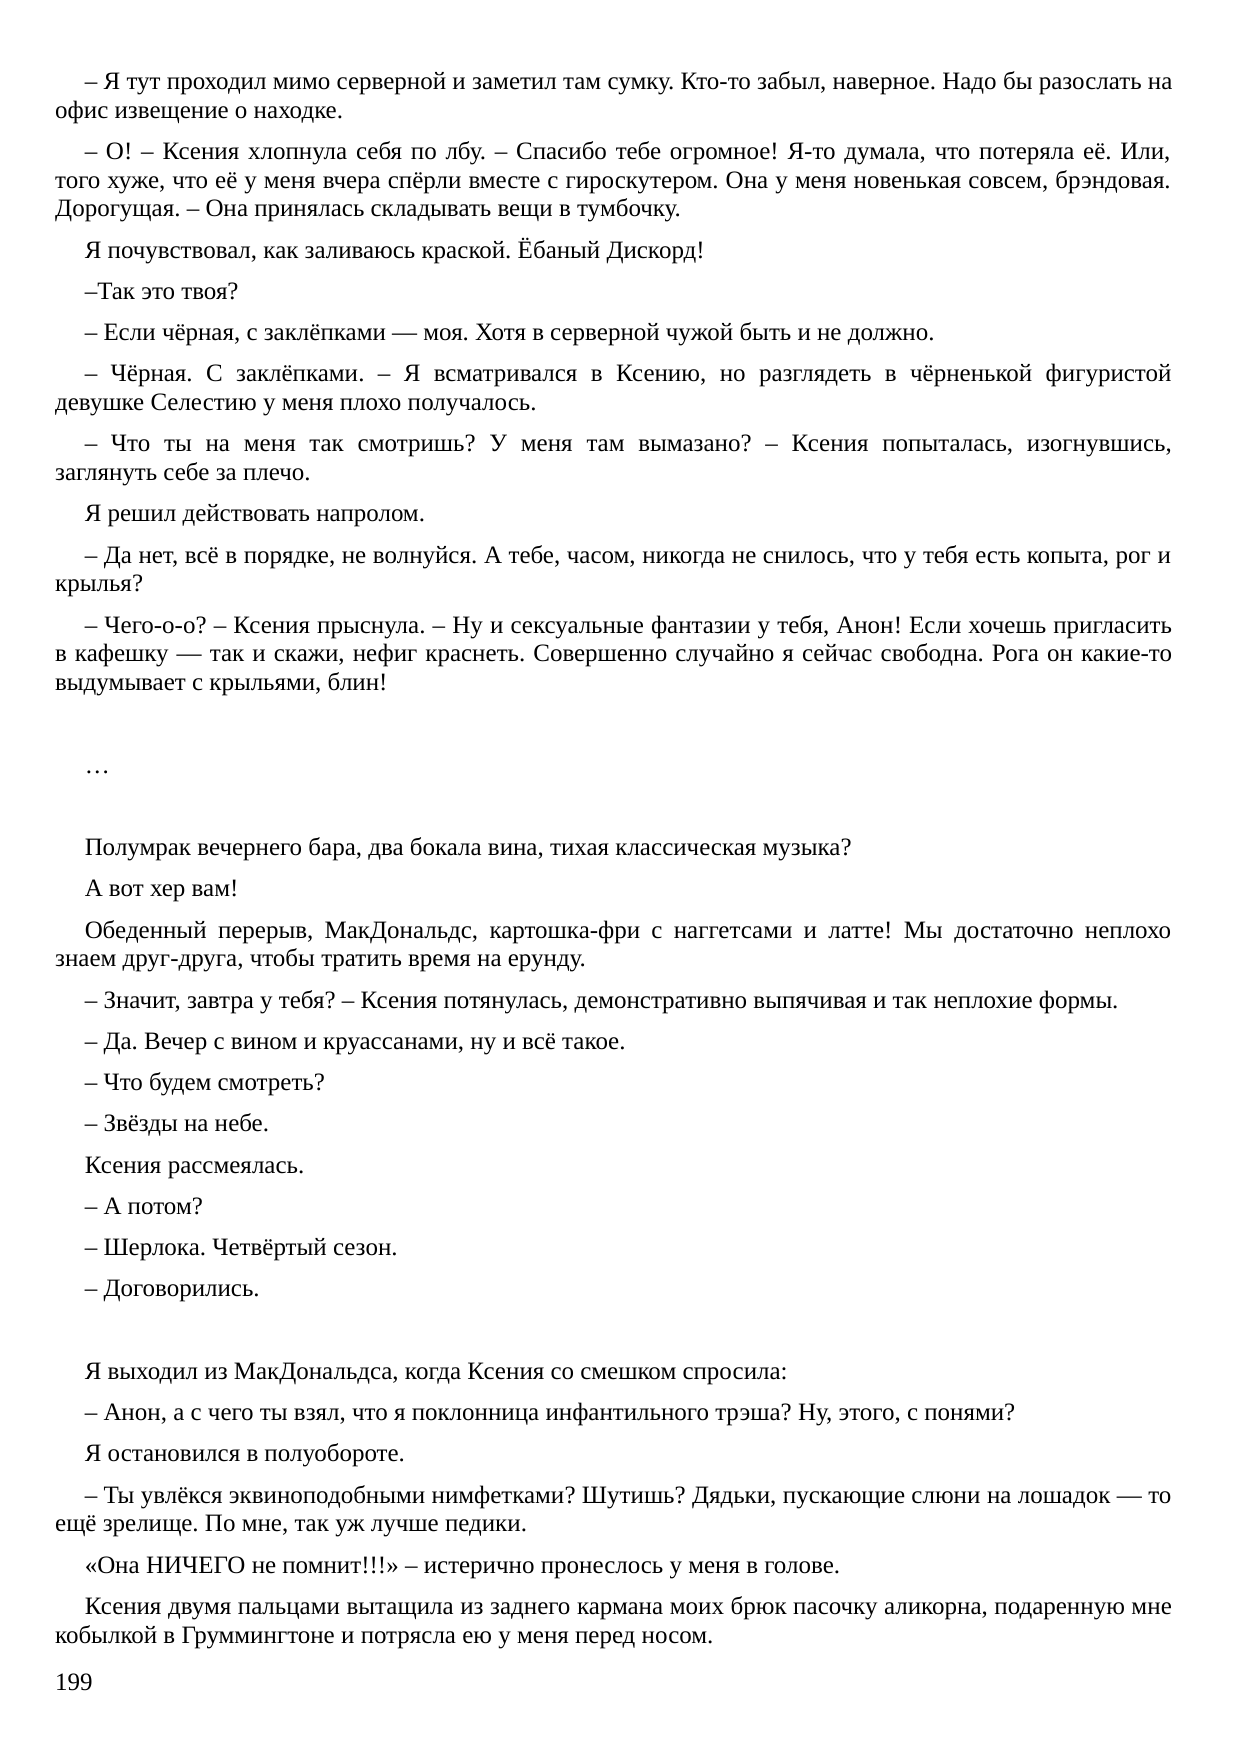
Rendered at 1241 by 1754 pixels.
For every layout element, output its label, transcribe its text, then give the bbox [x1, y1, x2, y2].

text Я выходил из МакДональдса, когда Ксения со смешком спросила: [55, 1356, 1173, 1385]
text – Что ты на меня так смотришь? У меня там вымазано? – Ксения попыталась, изогнувшись, заглянуть себе за плечо. [55, 428, 1173, 486]
text «Она НИЧЕГО не помнит!!!» – истерично пронеслось у меня в голове. [55, 1550, 1173, 1578]
text – Если чёрная, с заклёпками — моя. Хотя в серверной чужой быть и не должно. [55, 317, 1173, 346]
text – Да. Вечер с вином и круассанами, ну и всё такое. [55, 1026, 1173, 1055]
text – Ты увлёкся эквиноподобными нимфетками? Шутишь? Дядьки, пускающие слюни на лошадок — то ещё зрелище. По мне, так уж лучше педики. [55, 1480, 1173, 1537]
text – Шерлока. Четвёртый сезон. [55, 1232, 1173, 1261]
text Я решил действовать напролом. [55, 498, 1173, 527]
text – Значит, завтра у тебя? – Ксения потянулась, демонстративно выпячивая и так неплохие формы. [55, 985, 1173, 1013]
text – Что будем смотреть? [55, 1067, 1173, 1096]
text Обеденный перерыв, МакДональдс, картошка-фри с наггетсами и латте! Мы достаточно неплохо знаем друг-друга, чтобы тратить время на ерунду. [55, 915, 1173, 972]
text –Так это твоя? [55, 276, 1173, 305]
text – Договорились. [55, 1273, 1173, 1302]
text – Чего-о-о? – Ксения прыснула. – Ну и сексуальные фантазии у тебя, Анон! Если хочешь пригласить в кафешку — так и скажи, нефиг краснеть. Совершенно случайно я сейчас свободна. Рога он какие-то выдумывает с крыльями, блин! [55, 610, 1173, 696]
text Ксения рассмеялась. [55, 1150, 1173, 1178]
text Ксения двумя пальцами вытащила из заднего кармана моих брюк пасочку аликорна, подаренную мне кобылкой в Груммингтоне и потрясла ею у меня перед носом. [55, 1591, 1173, 1648]
text – Я тут проходил мимо серверной и заметил там сумку. Кто-то забыл, наверное. Надо бы разослать на офис извещение о находке. [55, 66, 1173, 123]
text – Да нет, всё в порядке, не волнуйся. А тебе, часом, никогда не снилось, что у тебя есть копыта, рог и крылья? [55, 540, 1173, 597]
text – А потом? [55, 1191, 1173, 1220]
text … [55, 750, 1173, 778]
text – Анон, а с чего ты взял, что я поклонница инфантильного трэша? Ну, этого, с понями? [55, 1397, 1173, 1426]
text – О! – Ксения хлопнула себя по лбу. – Спасибо тебе огромное! Я-то думала, что потеряла её. Или, того хуже, что её у меня вчера спёрли вместе с гироскутером. Она у меня новенькая совсем, брэндовая. Дорогущая. – Она принялась складывать вещи в тумбочку. [55, 136, 1173, 222]
text Полумрак вечернего бара, два бокала вина, тихая классическая музыка? [55, 832, 1173, 861]
text – Звёзды на небе. [55, 1108, 1173, 1137]
text Я почувствовал, как заливаюсь краской. Ёбаный Дискорд! [55, 235, 1173, 263]
text – Чёрная. С заклёпками. – Я всматривался в Ксению, но разглядеть в чёрненькой фигуристой девушке Селестию у меня плохо получалось. [55, 358, 1173, 416]
text Я остановился в полуобороте. [55, 1438, 1173, 1467]
text А вот хер вам! [55, 873, 1173, 902]
